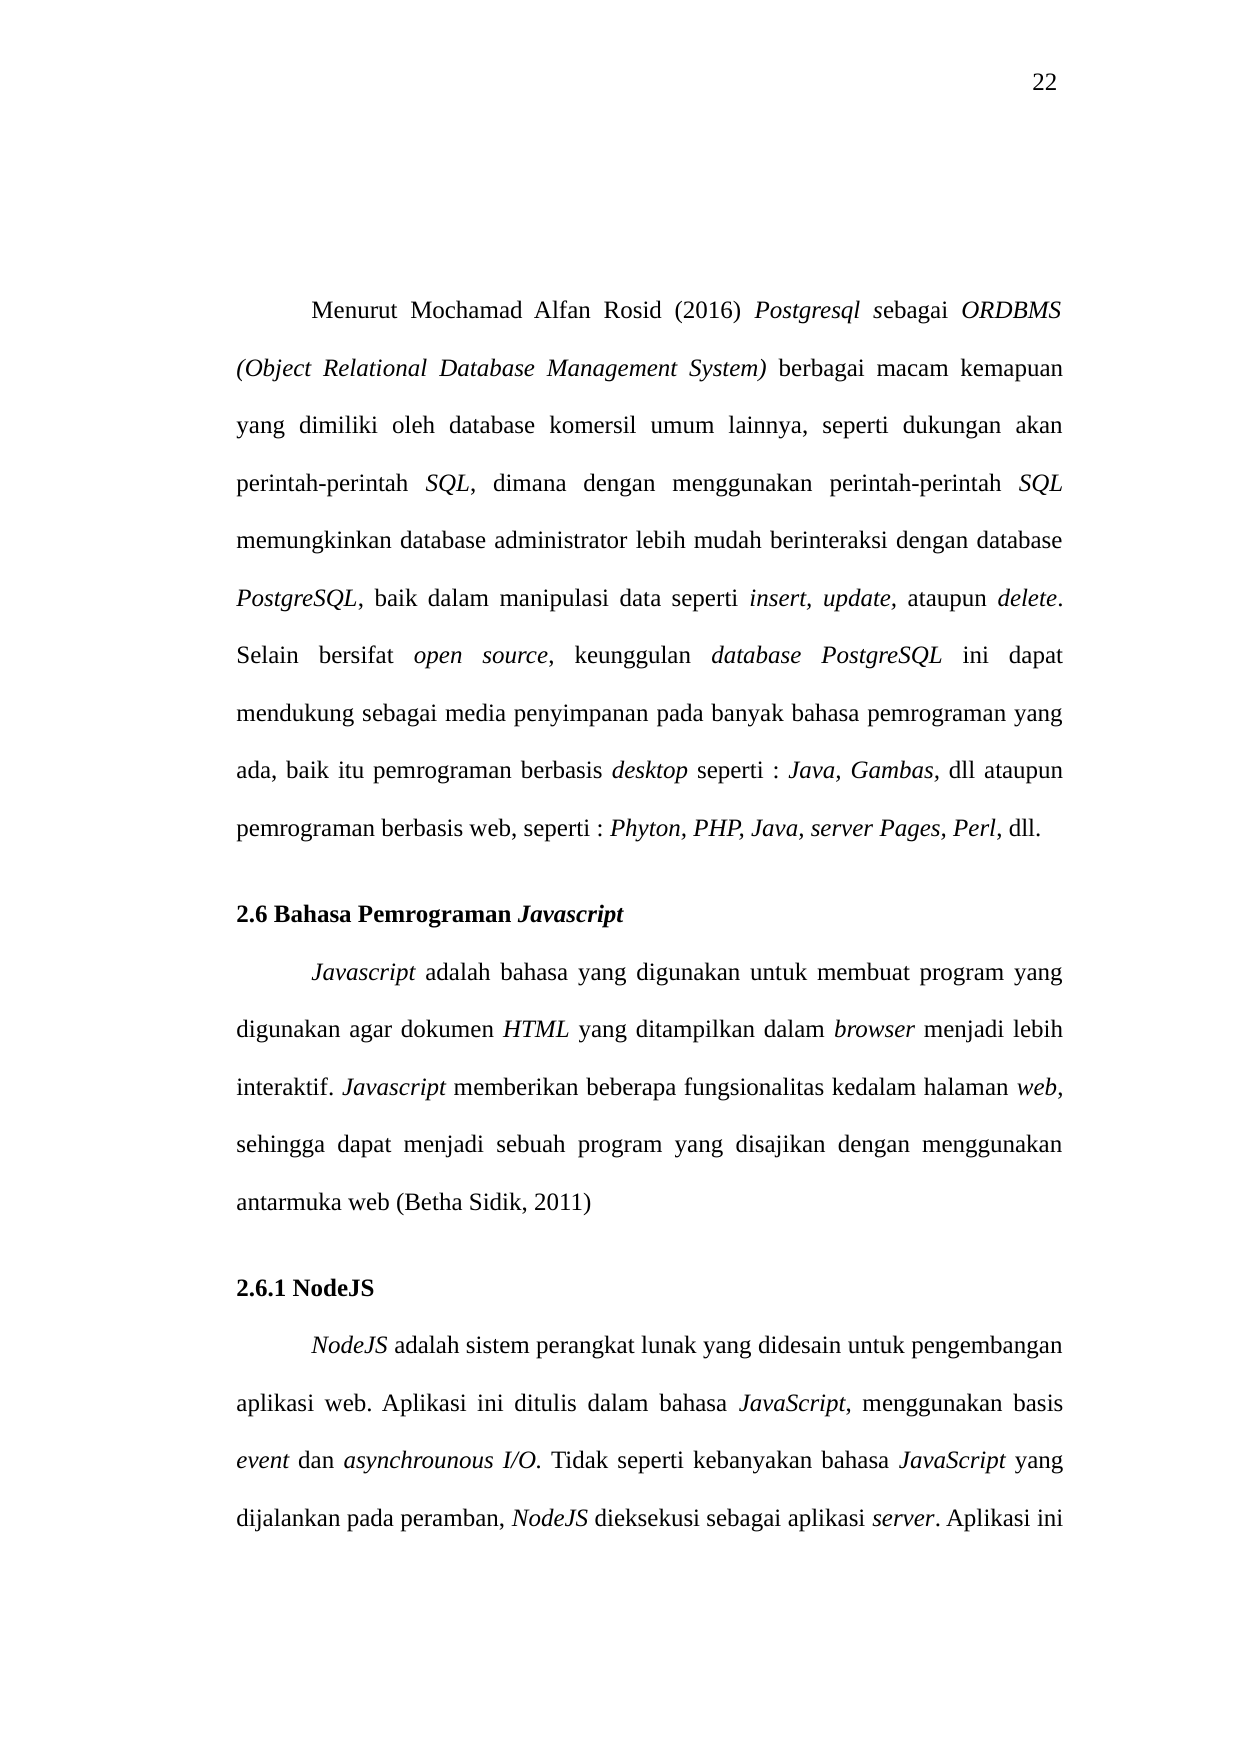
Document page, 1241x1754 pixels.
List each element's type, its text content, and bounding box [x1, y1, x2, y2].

subtitle 2.6.1 NodeJS [236, 1273, 1063, 1302]
text NodeJS adalah sistem perangkat lunak yang didesain untuk pengembangan aplikasi web. Aplikasi ini ditulis dalam bahasa JavaScript, menggunakan basis event dan asynchrounous I/O. Tidak seperti kebanyakan bahasa JavaScript yang dijalankan pada peramban, NodeJS dieksekusi sebagai aplikasi server. Aplikasi ini [236, 1330, 1063, 1532]
text Menurut Mochamad Alfan Rosid (2016) Postgresql sebagai ORDBMS (Object Relational Database Management System) berbagai macam kemapuan yang dimiliki oleh database komersil umum lainnya, seperti dukungan akan perintah-perintah SQL, dimana dengan menggunakan perintah-perintah SQL memungkinkan database administrator lebih mudah berinteraksi dengan database PostgreSQL, baik dalam manipulasi data seperti insert, update, ataupun delete. Selain bersifat open source, keunggulan database PostgreSQL ini dapat mendukung sebagai media penyimpanan pada banyak bahasa pemrograman yang ada, baik itu pemrograman berbasis desktop seperti : Java, Gambas, dll ataupun pemrograman berbasis web, seperti : Phyton, PHP, Java, server Pages, Perl, dll. [236, 295, 1063, 842]
text Javascript adalah bahasa yang digunakan untuk membuat program yang digunakan agar dokumen HTML yang ditampilkan dalam browser menjadi lebih interaktif. Javascript memberikan beberapa fungsionalitas kedalam halaman web, sehingga dapat menjadi sebuah program yang disajikan dengan menggunakan antarmuka web (Betha Sidik, 2011) [236, 957, 1063, 1215]
subtitle 2.6 Bahasa Pemrograman Javascript [236, 899, 1063, 928]
